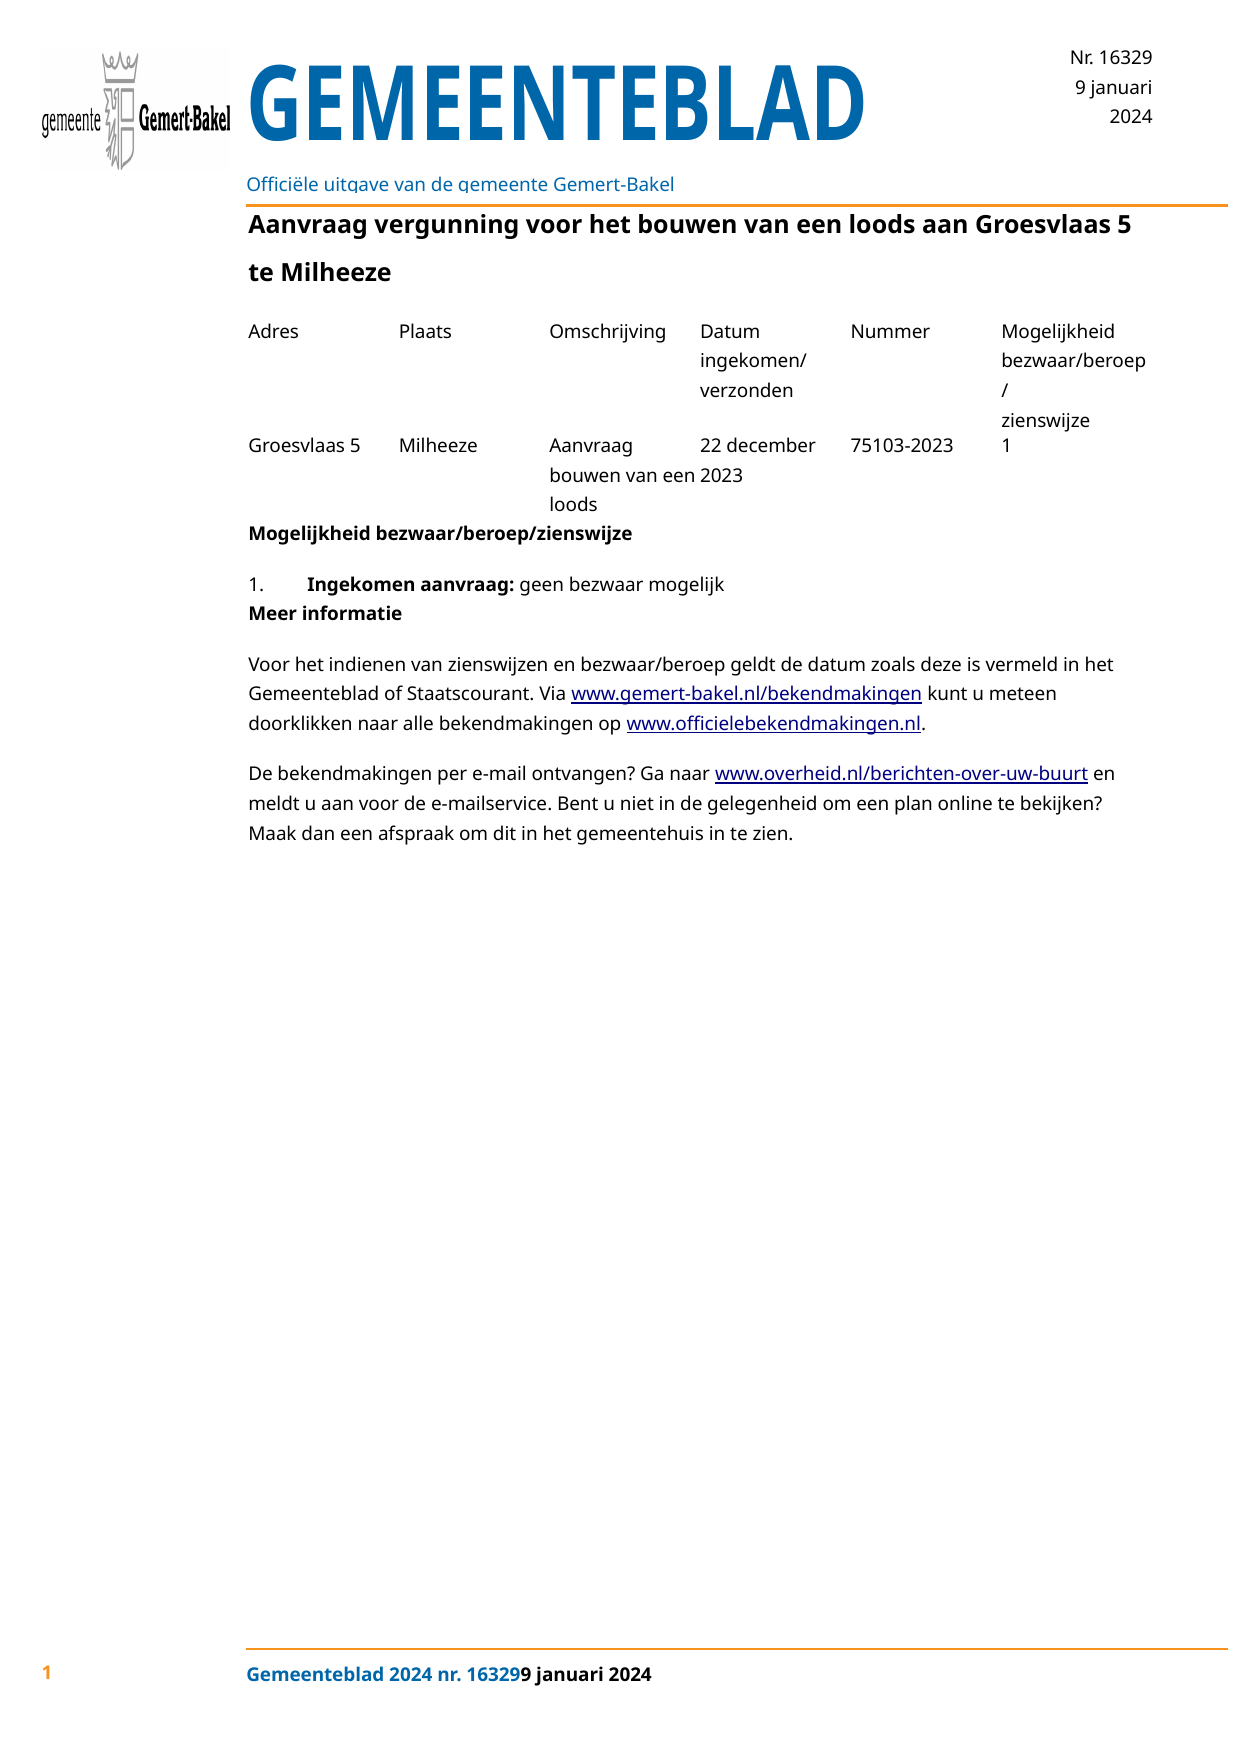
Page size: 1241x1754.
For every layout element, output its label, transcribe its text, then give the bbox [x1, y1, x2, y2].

text Voor het indienen van zienswijzen en bezwaar/beroep geldt de datum zoals deze is vermeld in het Gemeenteblad of Staatscourant. Via www.gemert-bakel.nl/bekendmakingen kunt u meteen doorklikken naar alle bekendmakingen op www.officielebekendmakingen.nl. [248, 651, 1152, 736]
table_cell Groesvlaas 5 [248, 433, 398, 517]
table_header Adres [248, 318, 398, 432]
table_header Datum ingekomen/ verzonden [700, 318, 850, 432]
table_cell 22 december 2023 [700, 433, 850, 517]
table_header Plaats [399, 318, 549, 432]
table_cell 1 [1001, 433, 1152, 517]
text Meer informatie [248, 601, 1152, 626]
table_cell 75103-2023 [850, 433, 1001, 517]
table_header Omschrijving [549, 318, 700, 432]
text Mogelijkheid bezwaar/beroep/zienswijze [248, 521, 1152, 546]
list Ingekomen aanvraag: geen bezwaar mogelijk [248, 571, 1152, 597]
table_cell Milheeze [399, 433, 549, 517]
text De bekendmakingen per e-mail ontvangen? Ga naar www.overheid.nl/berichten-over-uw-buurt en meldt u aan voor de e-mailservice. Bent u niet in de gelegenheid om een plan online te bekijken? Maak dan een afspraak om dit in het gemeentehuis in te zien. [248, 761, 1152, 846]
table_header Mogelijkheid bezwaar/beroep/ zienswijze [1001, 318, 1152, 432]
picture [41, 47, 231, 172]
text Aanvraag vergunning voor het bouwen van een loods aan Groesvlaas 5 te Milheeze [248, 207, 1152, 288]
table_cell Aanvraag bouwen van een loods [549, 433, 700, 517]
table_header Nummer [850, 318, 1001, 432]
